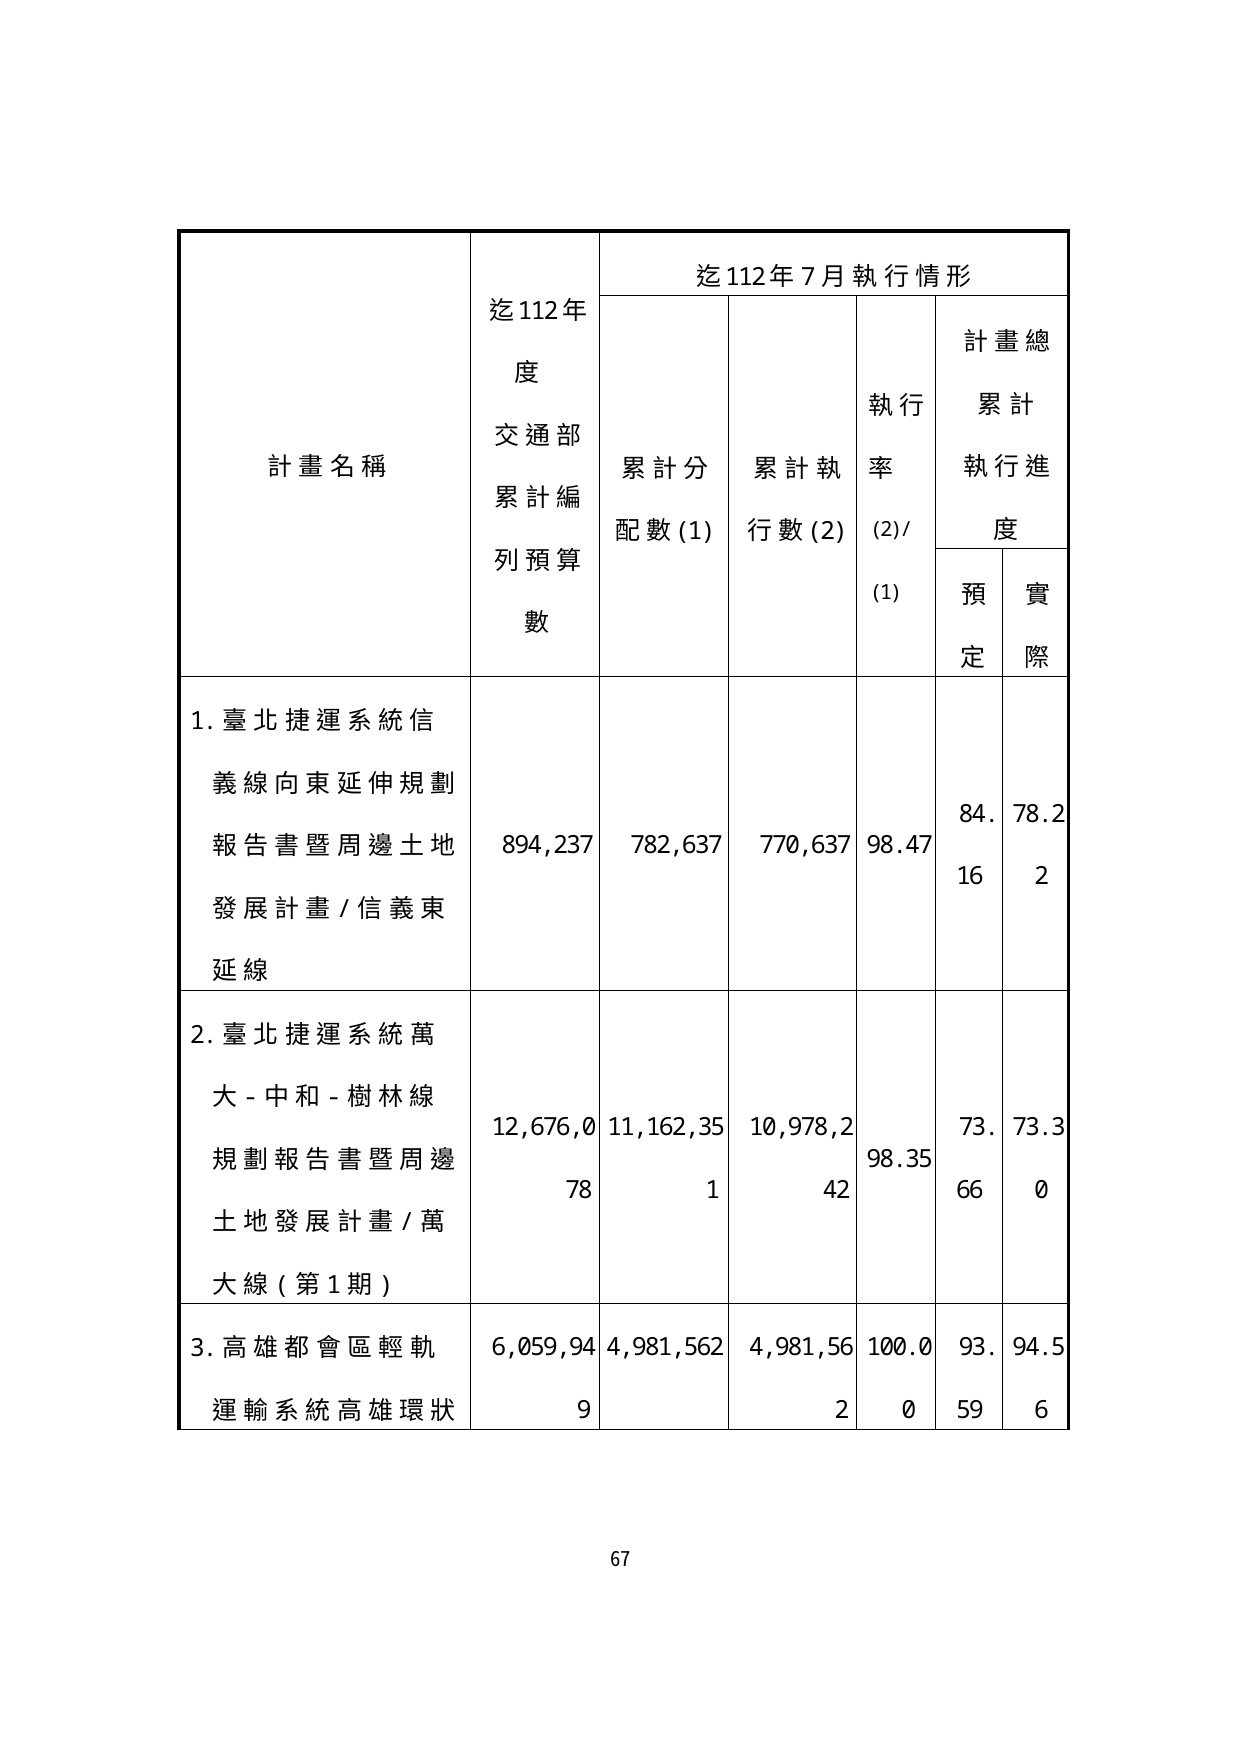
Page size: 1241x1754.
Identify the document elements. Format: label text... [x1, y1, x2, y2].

table_cell 3.高雄都會區輕軌運輸系統高雄環狀 [181, 1304, 470, 1429]
table_cell 93.59 [936, 1304, 1002, 1429]
table_cell 2.臺北捷運系統萬大-中和-樹林線規劃報告書暨周邊土地發展計畫/萬大線(第1期) [181, 991, 470, 1303]
table_cell 6,059,949 [471, 1304, 599, 1429]
table_cell 實際 [1003, 549, 1067, 676]
table_header 迄112年度 交通部累計編列預算數 [471, 233, 599, 676]
table_cell 73.66 [936, 991, 1002, 1303]
table_cell 1.臺北捷運系統信義線向東延伸規劃報告書暨周邊土地發展計畫/信義東延線 [181, 677, 470, 990]
table_cell 98.35 [857, 991, 935, 1303]
table_cell 894,237 [471, 677, 599, 990]
table_cell 11,162,351 [600, 991, 728, 1303]
table_cell 84.16 [936, 677, 1002, 990]
table_cell 累計執行數(2) [729, 296, 856, 676]
table_cell 12,676,078 [471, 991, 599, 1303]
table_cell 770,637 [729, 677, 856, 990]
table_cell 4,981,562 [729, 1304, 856, 1429]
table_cell 預定 [936, 549, 1002, 676]
table_cell 782,637 [600, 677, 728, 990]
table_cell 78.22 [1003, 677, 1067, 990]
table_header 計畫名稱 [181, 233, 470, 676]
table_cell 73.30 [1003, 991, 1067, 1303]
table_cell 4,981,562 [600, 1304, 728, 1429]
table_cell 100.00 [857, 1304, 935, 1429]
table_cell 計畫總累計 執行進度 [936, 296, 1067, 548]
table_cell 10,978,242 [729, 991, 856, 1303]
table_cell 94.56 [1003, 1304, 1067, 1429]
table_cell 98.47 [857, 677, 935, 990]
table_cell 執行率(2)/(1) [857, 296, 935, 676]
table_header 迄112年7月執行情形 [600, 233, 1067, 295]
table_cell 累計分配數(1) [600, 296, 728, 676]
